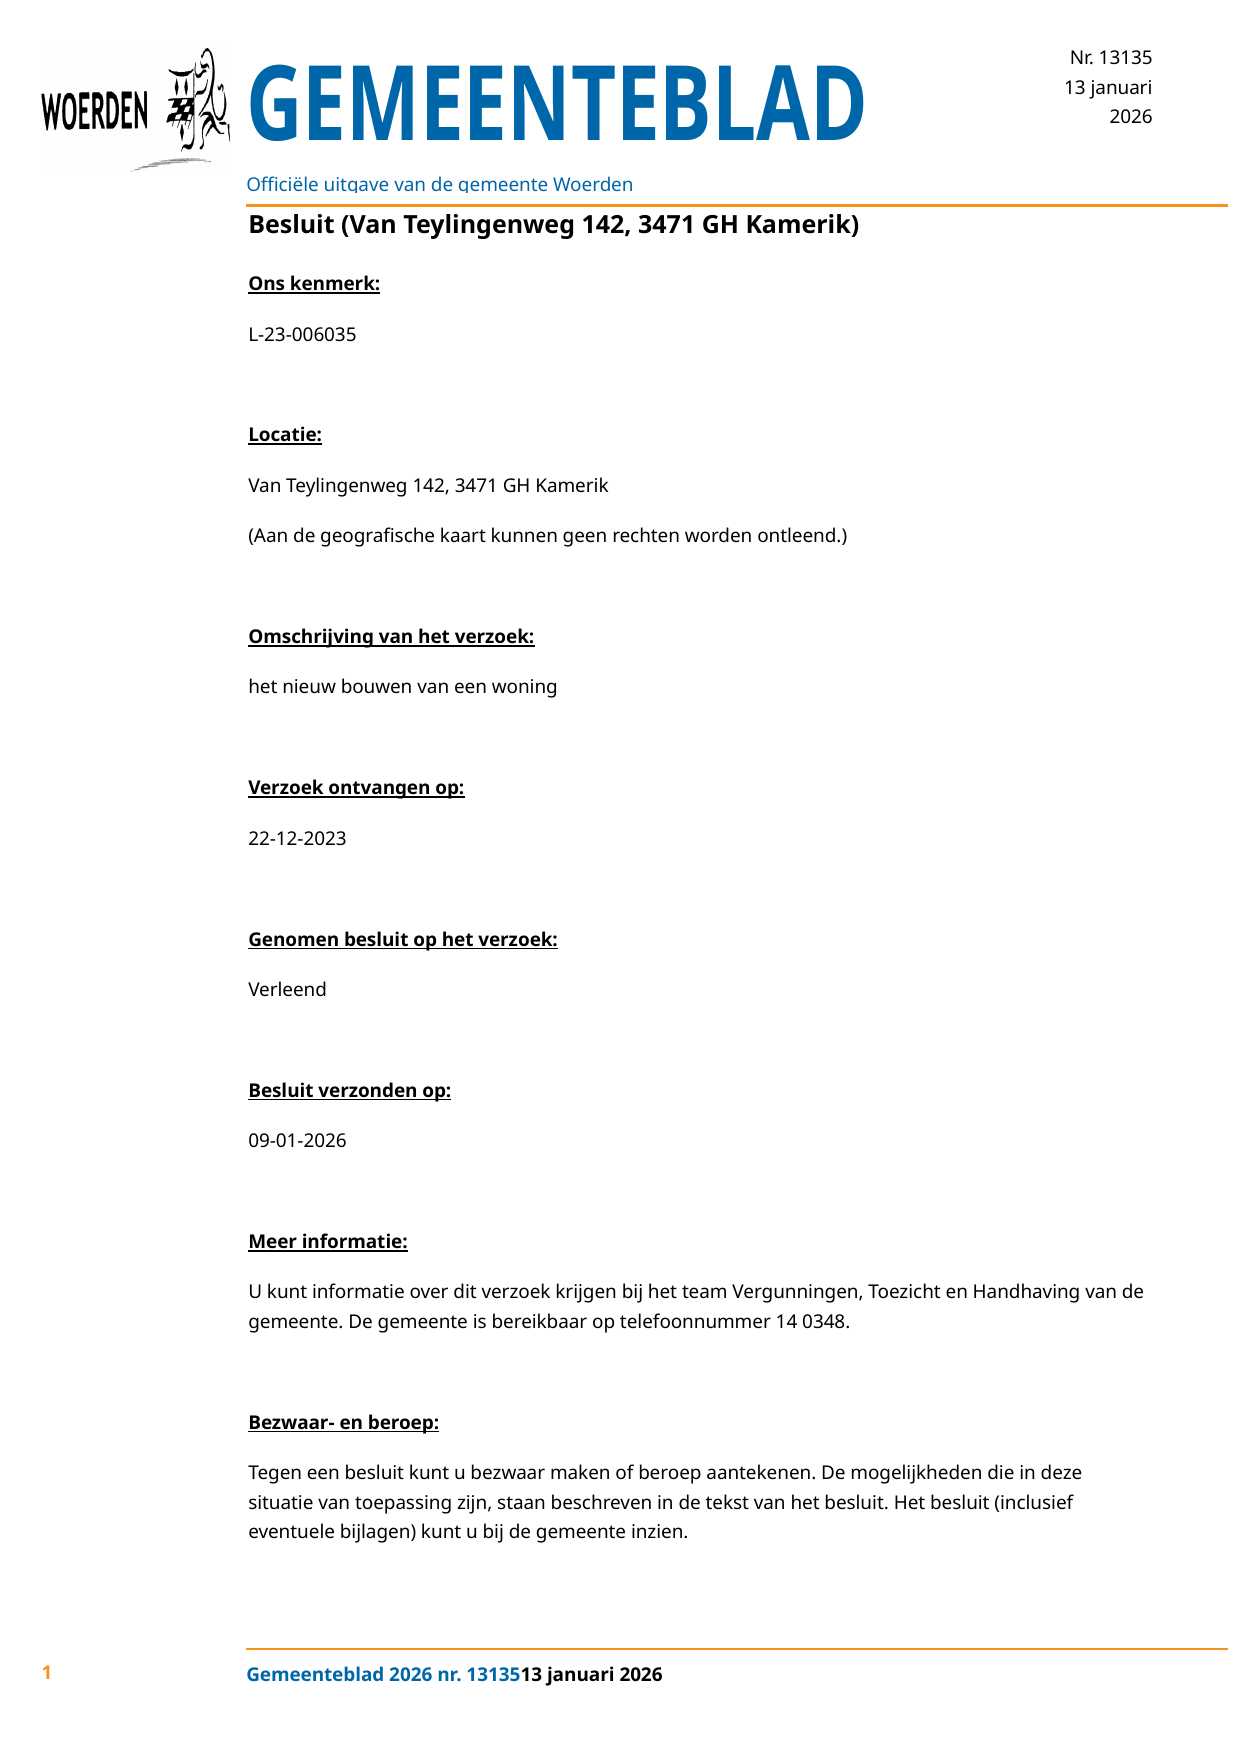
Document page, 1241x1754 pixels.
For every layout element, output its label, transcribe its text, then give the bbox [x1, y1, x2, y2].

text Besluit verzonden op: [248, 1077, 1152, 1103]
text Locatie: [248, 422, 1152, 447]
text Verzoek ontvangen op: [248, 774, 1152, 800]
text Ons kenmerk: [248, 270, 1152, 296]
text 09-01-2026 [248, 1127, 1152, 1153]
text Bezwaar- en beroep: [248, 1409, 1152, 1435]
picture [41, 47, 231, 172]
text het nieuw bouwen van een woning [248, 674, 1152, 699]
text Van Teylingenweg 142, 3471 GH Kamerik [248, 472, 1152, 498]
text L-23-006035 [248, 321, 1152, 346]
text Tegen een besluit kunt u bezwaar maken of beroep aantekenen. De mogelijkheden die in deze situatie van toepassing zijn, staan beschreven in de tekst van het besluit. Het besluit (inclusief eventuele bijlagen) kunt u bij de gemeente inzien. [248, 1459, 1152, 1544]
text U kunt informatie over dit verzoek krijgen bij het team Vergunningen, Toezicht en Handhaving van de gemeente. De gemeente is bereikbaar op telefoonnummer 14 0348. [248, 1279, 1152, 1334]
text Genomen besluit op het verzoek: [248, 926, 1152, 951]
text Meer informatie: [248, 1228, 1152, 1254]
text Besluit (Van Teylingenweg 142, 3471 GH Kamerik) [248, 207, 1152, 241]
text (Aan de geografische kaart kunnen geen rechten worden ontleend.) [248, 522, 1152, 548]
text Omschrijving van het verzoek: [248, 623, 1152, 649]
text Verleend [248, 976, 1152, 1002]
text 22-12-2023 [248, 825, 1152, 851]
